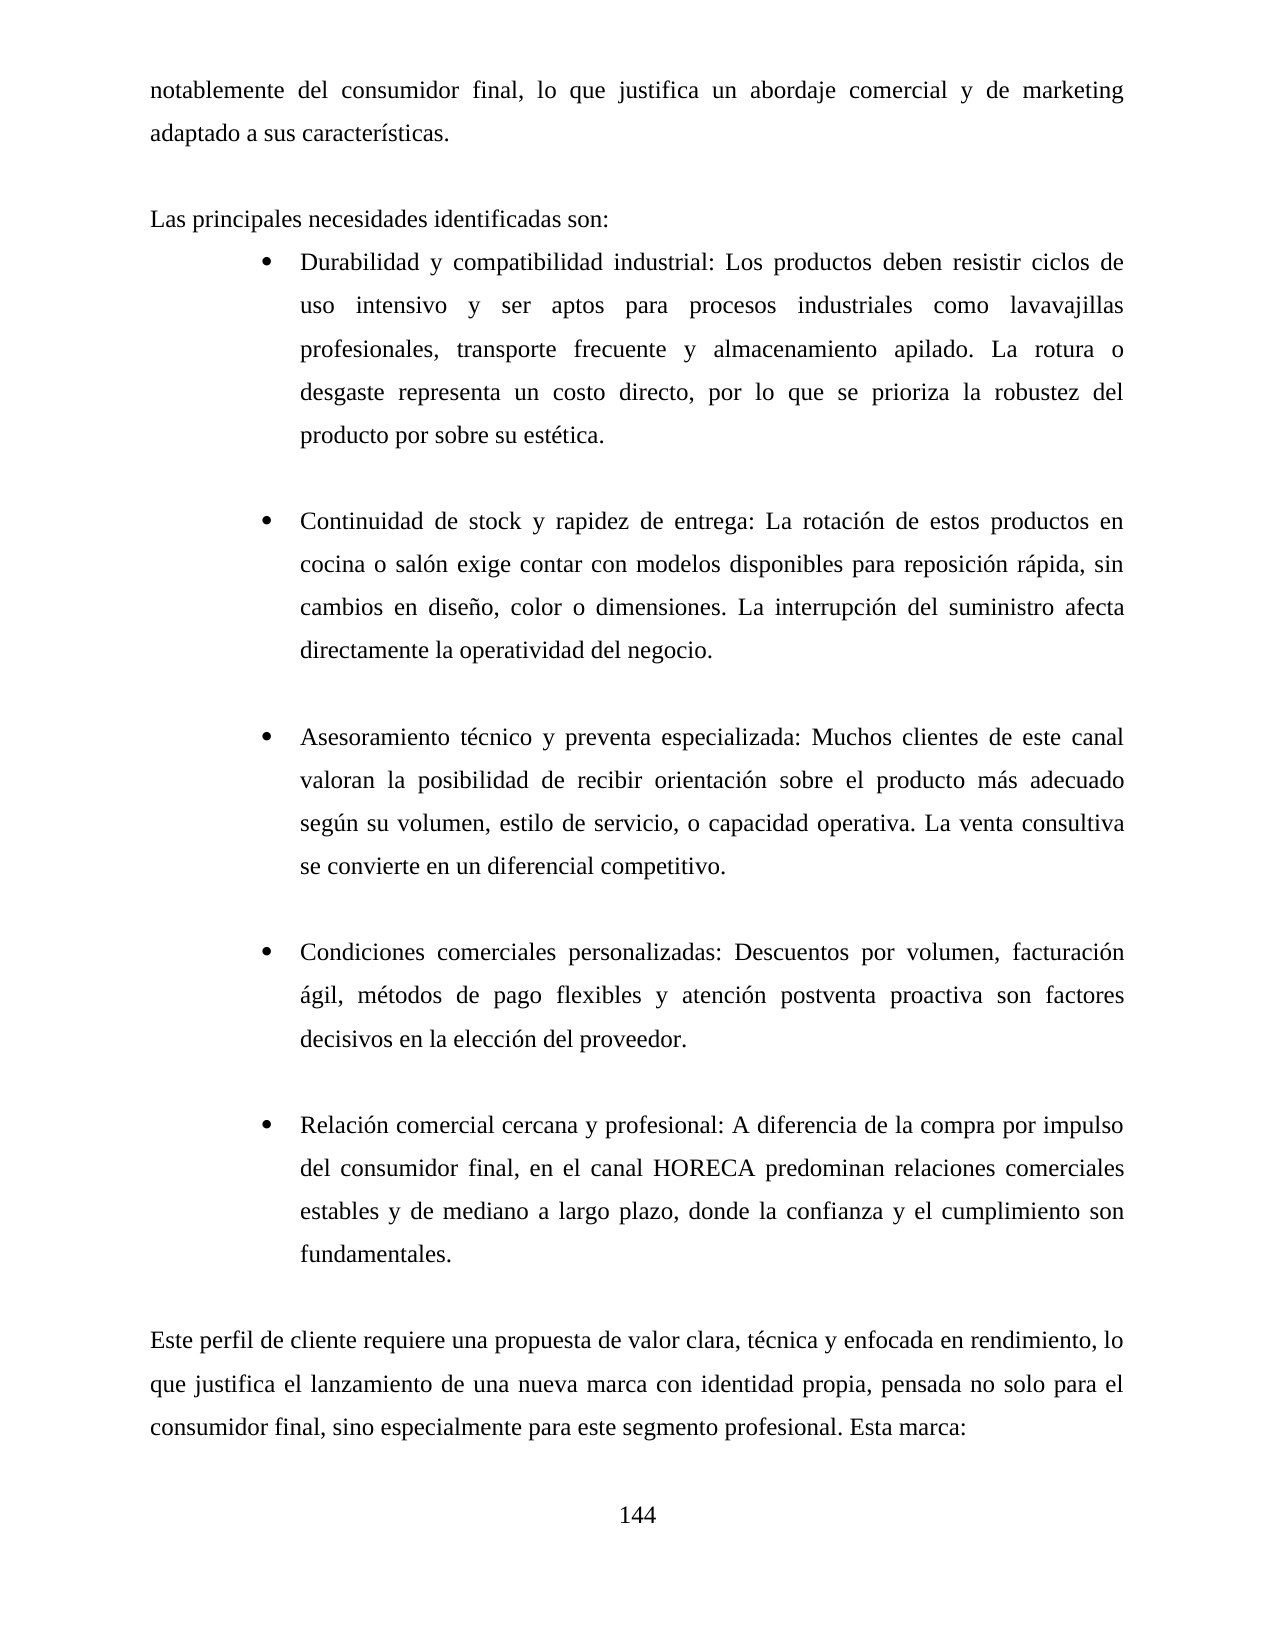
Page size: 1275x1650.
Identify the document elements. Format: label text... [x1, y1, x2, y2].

list Relación comercial cercana y profesional: A diferencia de la compra por impulso del consumidor final, en el canal HORECA predominan relaciones comerciales estables y de mediano a largo plazo, donde la confianza y el cumplimiento son fundamentales. [262, 1110, 1125, 1268]
list Continuidad de stock y rapidez de entrega: La rotación de estos productos en cocina o salón exige contar con modelos disponibles para reposición rápida, sin cambios en diseño, color o dimensiones. La interrupción del suministro afecta directamente la operatividad del negocio. [262, 506, 1125, 664]
text Las principales necesidades identificadas son: [150, 204, 1125, 233]
list Condiciones comerciales personalizadas: Descuentos por volumen, facturación ágil, métodos de pago flexibles y atención postventa proactiva son factores decisivos en la elección del proveedor. [262, 937, 1125, 1052]
list Durabilidad y compatibilidad industrial: Los productos deben resistir ciclos de uso intensivo y ser aptos para procesos industriales como lavavajillas profesionales, transporte frecuente y almacenamiento apilado. La rotura o desgaste representa un costo directo, por lo que se prioriza la robustez del producto por sobre su estética. [262, 247, 1125, 449]
text Este perfil de cliente requiere una propuesta de valor clara, técnica y enfocada en rendimiento, lo que justifica el lanzamiento de una nueva marca con identidad propia, pensada no solo para el consumidor final, sino especialmente para este segmento profesional. Esta marca: [150, 1326, 1125, 1441]
list Asesoramiento técnico y preventa especializada: Muchos clientes de este canal valoran la posibilidad de recibir orientación sobre el producto más adecuado según su volumen, estilo de servicio, o capacidad operativa. La venta consultiva se convierte en un diferencial competitivo. [262, 722, 1125, 880]
text notablemente del consumidor final, lo que justifica un abordaje comercial y de marketing adaptado a sus características. [150, 75, 1125, 147]
